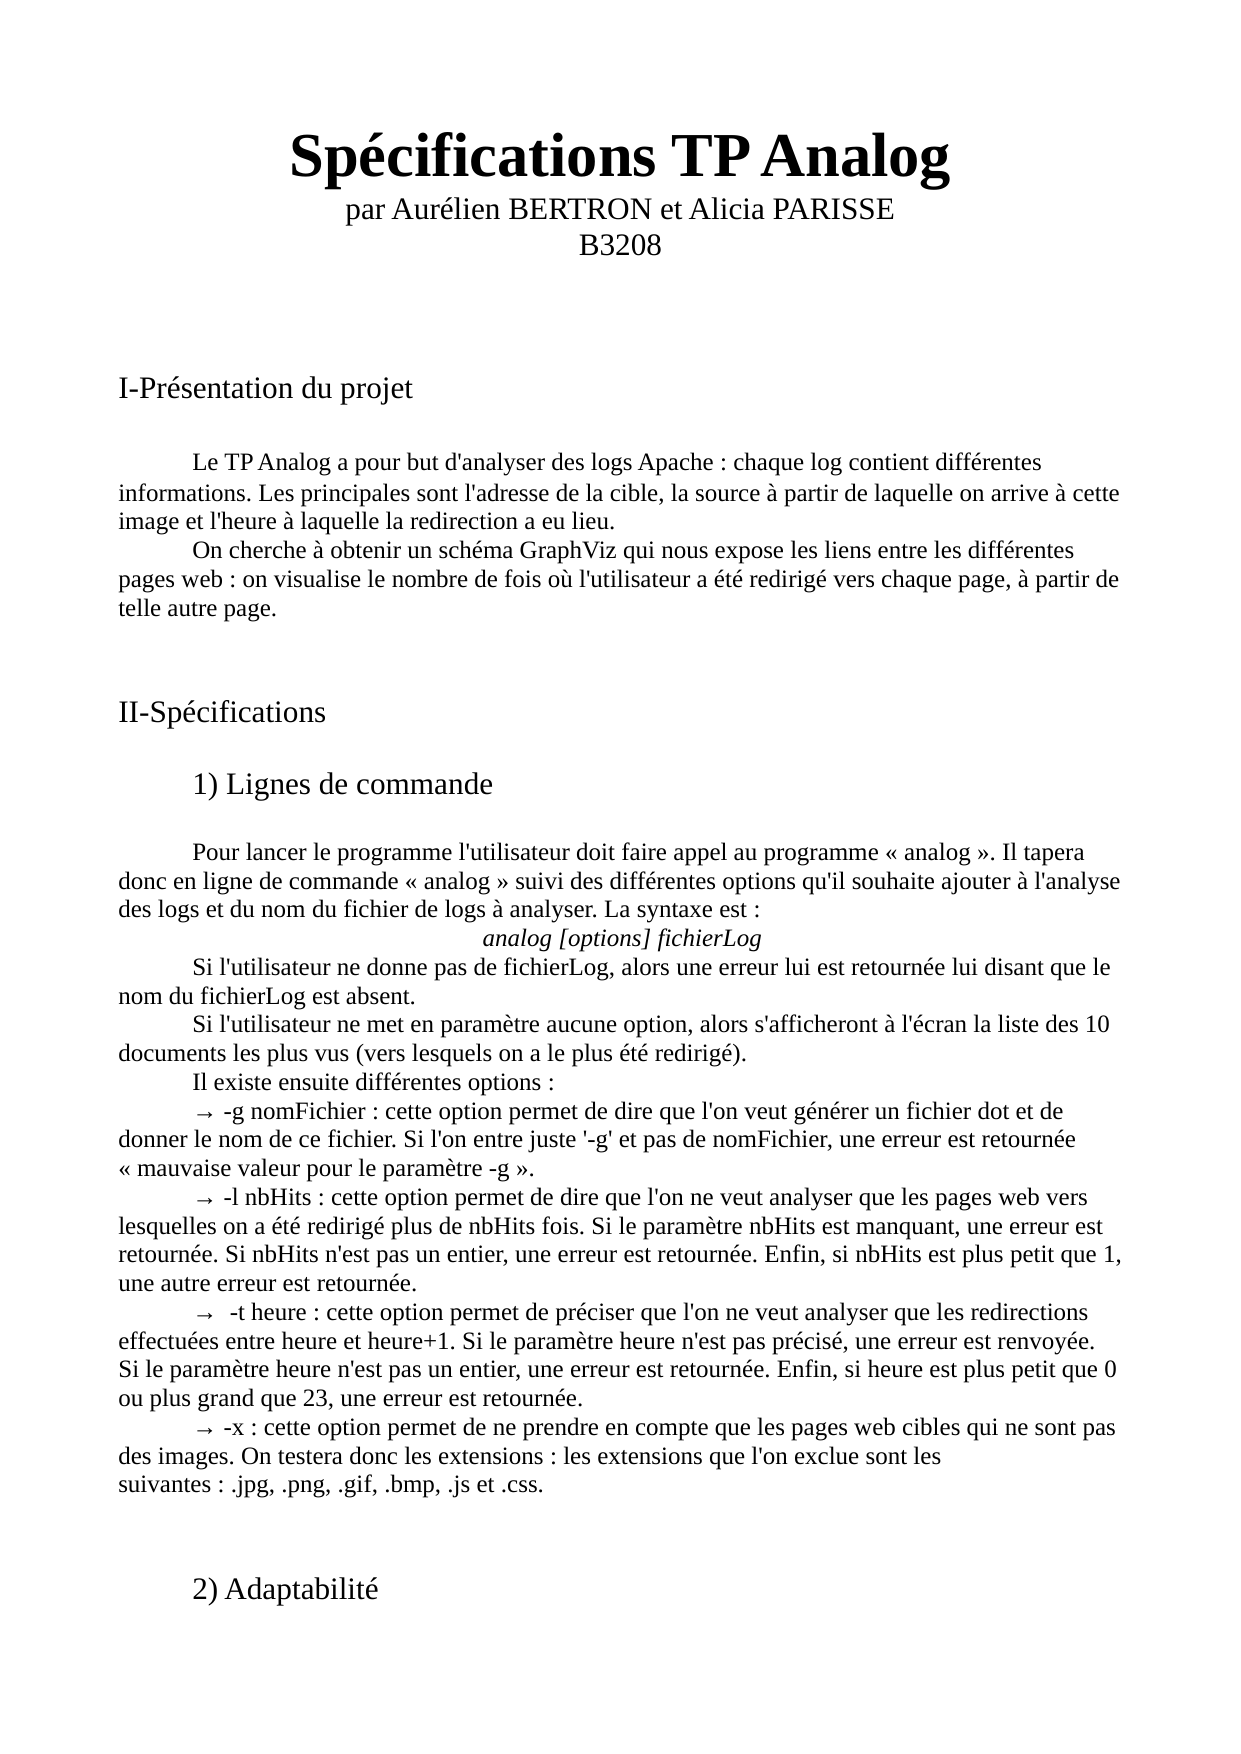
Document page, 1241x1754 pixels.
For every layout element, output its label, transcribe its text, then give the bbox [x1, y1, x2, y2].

text Si l'utilisateur ne donne pas de fichierLog, alors une erreur lui est retournée lui disant que le nom du fichierLog est absent. [118, 952, 1122, 1009]
text Spécifications TP Analog [118, 118, 1122, 190]
text B3208 [118, 226, 1122, 262]
text Pour lancer le programme l'utilisateur doit faire appel au programme « analog ». Il tapera donc en ligne de commande « analog » suivi des différentes options qu'il souhaite ajouter à l'analyse des logs et du nom du fichier de logs à analyser. La syntaxe est : [118, 837, 1122, 923]
text 1) Lignes de commande [118, 765, 1122, 801]
text I-Présentation du projet [118, 370, 1122, 406]
text 2) Adaptabilité [118, 1570, 1122, 1606]
text → -x : cette option permet de ne prendre en compte que les pages web cibles qui ne sont pas des images. On testera donc les extensions : les extensions que l'on exclue sont les suivantes : .jpg, .png, .gif, .bmp, .js et .css. [118, 1412, 1122, 1498]
text Le TP Analog a pour but d'analyser des logs Apache : chaque log contient différentes informations. Les principales sont l'adresse de la cible, la source à partir de laquelle on arrive à cette image et l'heure à laquelle la redirection a eu lieu. [118, 442, 1122, 535]
text par Aurélien BERTRON et Alicia PARISSE [118, 190, 1122, 226]
text → -l nbHits : cette option permet de dire que l'on ne veut analyser que les pages web vers lesquelles on a été redirigé plus de nbHits fois. Si le paramètre nbHits est manquant, une erreur est retournée. Si nbHits n'est pas un entier, une erreur est retournée. Enfin, si nbHits est plus petit que 1, une autre erreur est retournée. [118, 1182, 1122, 1297]
text → -g nomFichier : cette option permet de dire que l'on veut générer un fichier dot et de donner le nom de ce fichier. Si l'on entre juste '-g' et pas de nomFichier, une erreur est retournée « mauvaise valeur pour le paramètre -g ». [118, 1096, 1122, 1182]
text II-Spécifications [118, 693, 1122, 729]
text Il existe ensuite différentes options : [118, 1067, 1122, 1096]
text analog [options] fichierLog [118, 923, 1122, 952]
text On cherche à obtenir un schéma GraphViz qui nous expose les liens entre les différentes pages web : on visualise le nombre de fois où l'utilisateur a été redirigé vers chaque page, à partir de telle autre page. [118, 535, 1122, 621]
text → -t heure : cette option permet de préciser que l'on ne veut analyser que les redirections effectuées entre heure et heure+1. Si le paramètre heure n'est pas précisé, une erreur est renvoyée. Si le paramètre heure n'est pas un entier, une erreur est retournée. Enfin, si heure est plus petit que 0 ou plus grand que 23, une erreur est retournée. [118, 1297, 1122, 1412]
text Si l'utilisateur ne met en paramètre aucune option, alors s'afficheront à l'écran la liste des 10 documents les plus vus (vers lesquels on a le plus été redirigé). [118, 1009, 1122, 1067]
